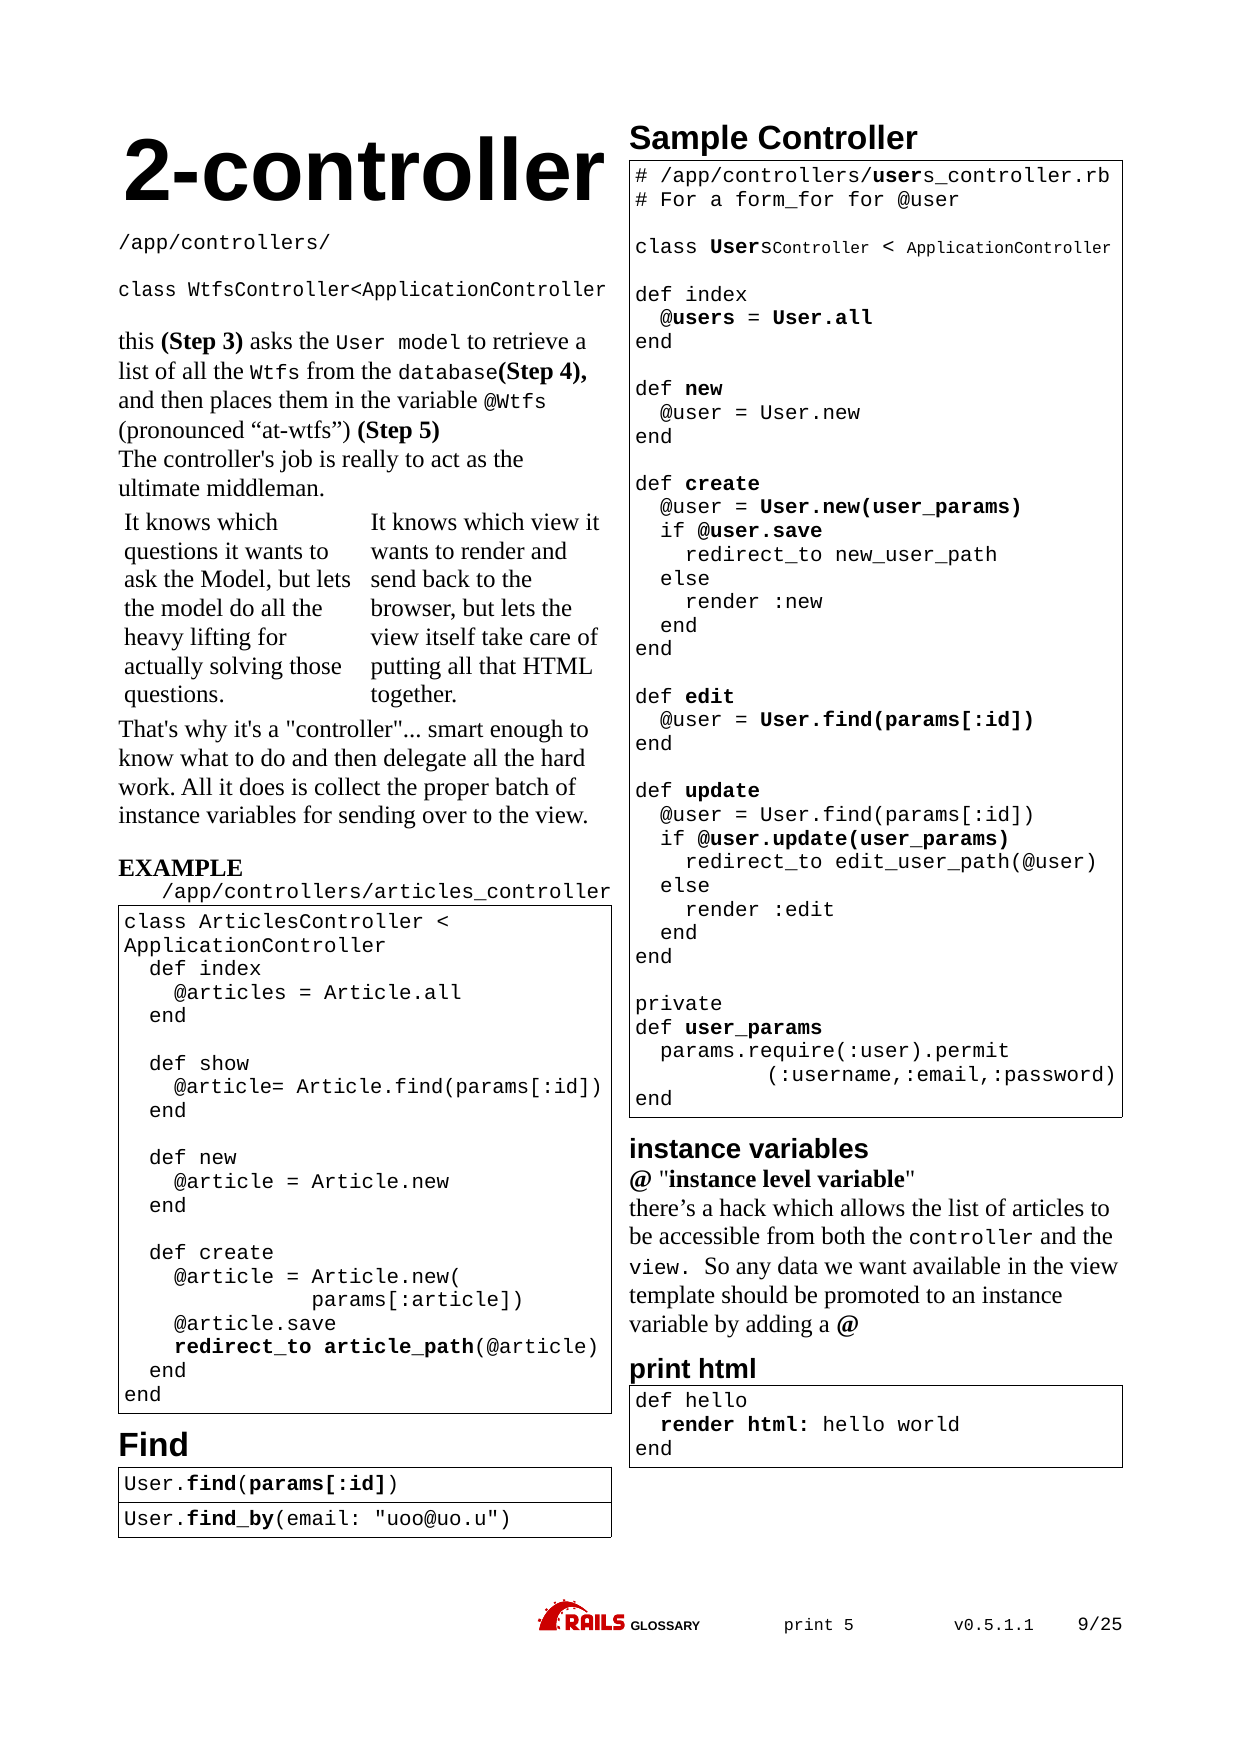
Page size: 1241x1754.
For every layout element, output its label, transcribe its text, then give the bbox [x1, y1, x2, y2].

table_header It knows which view it wants to render and send back to the browser, but lets the view itself take care of putting all that HTML together. [365, 501, 611, 714]
text The controller's job is really to act as the ultimate middleman. [118, 444, 611, 501]
table_header # /app/controllers/users_controller.rb # For a form_for for @user class UsersController < ApplicationController def index @users = User.all end def new @user = User.new end def create @user = User.new(user_params) if @user.save redirect_to new_user_path else render :new end end def edit @user = User.find(params[:id]) end def update @user = User.find(params[:id]) if @user.update(user_params) redirect_to edit_user_path(@user) else render :edit end end private def user_params params.require(:user).permit (:username,:email,:password) end [630, 161, 1122, 1117]
subtitle 2-controller [118, 118, 611, 219]
table_header User.find(params[:id]) [119, 1468, 611, 1502]
subtitle Sample Controller [629, 118, 1122, 157]
text /app/controllers/ [118, 232, 611, 255]
table_header It knows which questions it wants to ask the Model, but lets the model do all the heavy lifting for actually solving those questions. [118, 501, 364, 714]
subtitle Find [118, 1425, 611, 1464]
table_cell User.find_by(email: "uoo@uo.u") [119, 1503, 611, 1537]
text @ "instance level variable" [629, 1164, 1122, 1193]
text there’s a hack which allows the list of articles to be accessible from both the controller and the view. So any data we want available in the view template should be promoted to an instance variable by adding a @ [629, 1193, 1122, 1338]
text this (Step 3) asks the User model to retrieve a list of all the Wtfs from the database(Step 4), and then places them in the variable @Wtfs (pronounced “at-wtfs”) (Step 5) [118, 326, 611, 444]
text That's why it's a "controller"... smart enough to know what to do and then delegate all the hard work. All it does is collect the proper batch of instance variables for sending over to the view. [118, 714, 611, 829]
table_header def hello render html: hello world end [630, 1386, 1122, 1467]
table_header class ArticlesController < ApplicationController def index @articles = Article.all end def show @article= Article.find(params[:id]) end def new @article = Article.new end def create @article = Article.new( params[:article]) @article.save redirect_to article_path(@article) end end [119, 906, 611, 1413]
text EXAMPLE [118, 853, 611, 881]
subtitle print html [629, 1353, 1122, 1385]
text class WtfsController<ApplicationController [118, 279, 611, 303]
text /app/controllers/articles_controller [118, 881, 611, 905]
subtitle instance variables [629, 1132, 1122, 1164]
